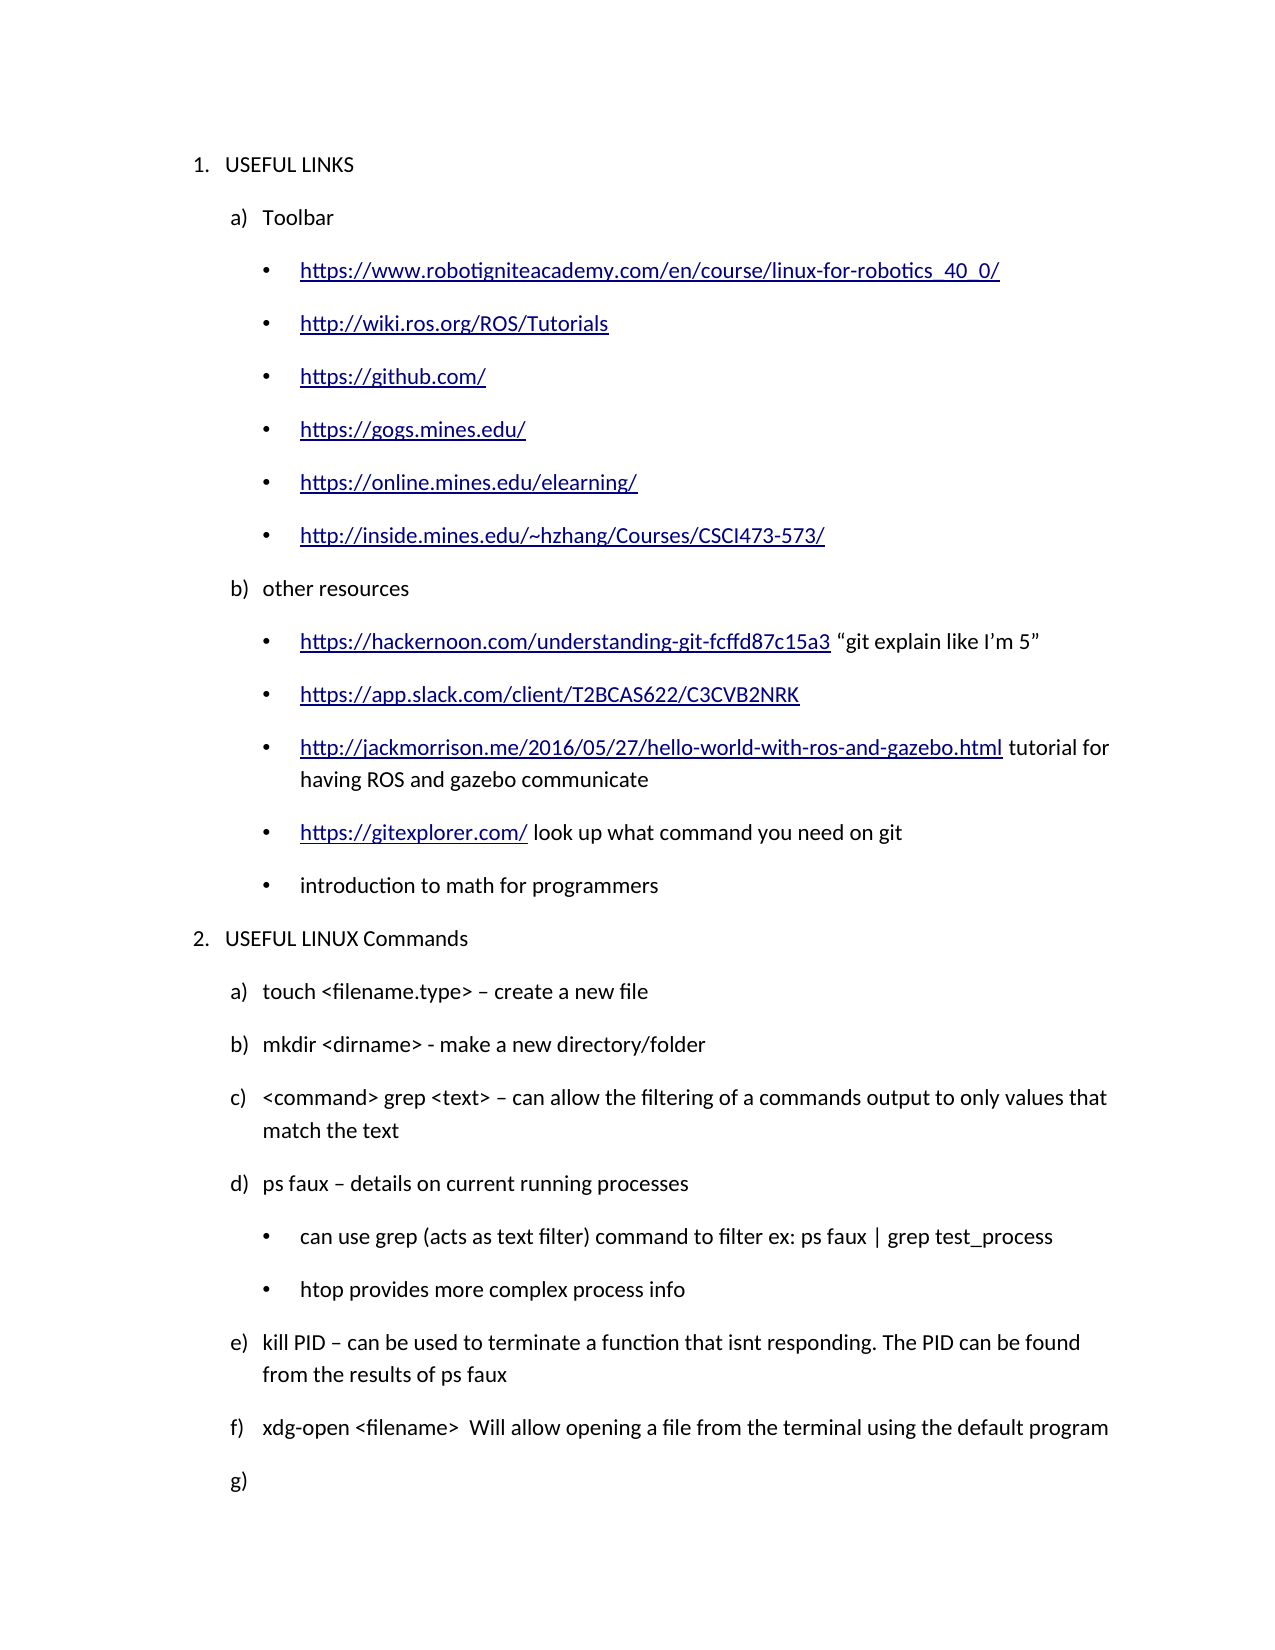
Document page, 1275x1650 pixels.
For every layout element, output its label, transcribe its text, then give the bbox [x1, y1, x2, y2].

list xdg-open <filename> Will allow opening a file from the terminal using the default program [225, 1413, 1125, 1441]
list ps faux – details on current running processes [225, 1169, 1125, 1197]
list https://gitexplorer.com/ look up what command you need on git [262, 818, 1125, 846]
list htop provides more complex process info [262, 1275, 1125, 1303]
list https://www.robotigniteacademy.com/en/course/linux-for-robotics_40_0/ [262, 256, 1125, 284]
list http://jackmorrison.me/2016/05/27/hello-world-with-ros-and-gazebo.html tutorial for having ROS and gazebo communicate [262, 733, 1125, 793]
list Toolbar [225, 203, 1125, 231]
list introduction to math for programmers [262, 871, 1125, 899]
list <command> grep <text> – can allow the filtering of a commands output to only values that match the text [225, 1083, 1125, 1144]
list https://gogs.mines.edu/ [262, 415, 1125, 443]
list USEFUL LINKS [187, 150, 1125, 178]
list https://online.mines.edu/elearning/ [262, 468, 1125, 496]
list USEFUL LINUX Commands [187, 924, 1125, 952]
list mkdir <dirname> - make a new directory/folder [225, 1031, 1125, 1058]
list other resources [225, 574, 1125, 602]
list https://app.slack.com/client/T2BCAS622/C3CVB2NRK [262, 680, 1125, 708]
list https://hackernoon.com/understanding-git-fcffd87c15a3 “git explain like I’m 5” [262, 627, 1125, 655]
list https://github.com/ [262, 362, 1125, 390]
list http://inside.mines.edu/~hzhang/Courses/CSCI473-573/ [262, 521, 1125, 549]
list can use grep (acts as text filter) command to filter ex: ps faux | grep test_process [262, 1222, 1125, 1250]
list kill PID – can be used to terminate a function that isnt responding. The PID can be found from the results of ps faux [225, 1328, 1125, 1388]
list touch <filename.type> – create a new file [225, 977, 1125, 1006]
list http://wiki.ros.org/ROS/Tutorials [262, 309, 1125, 337]
